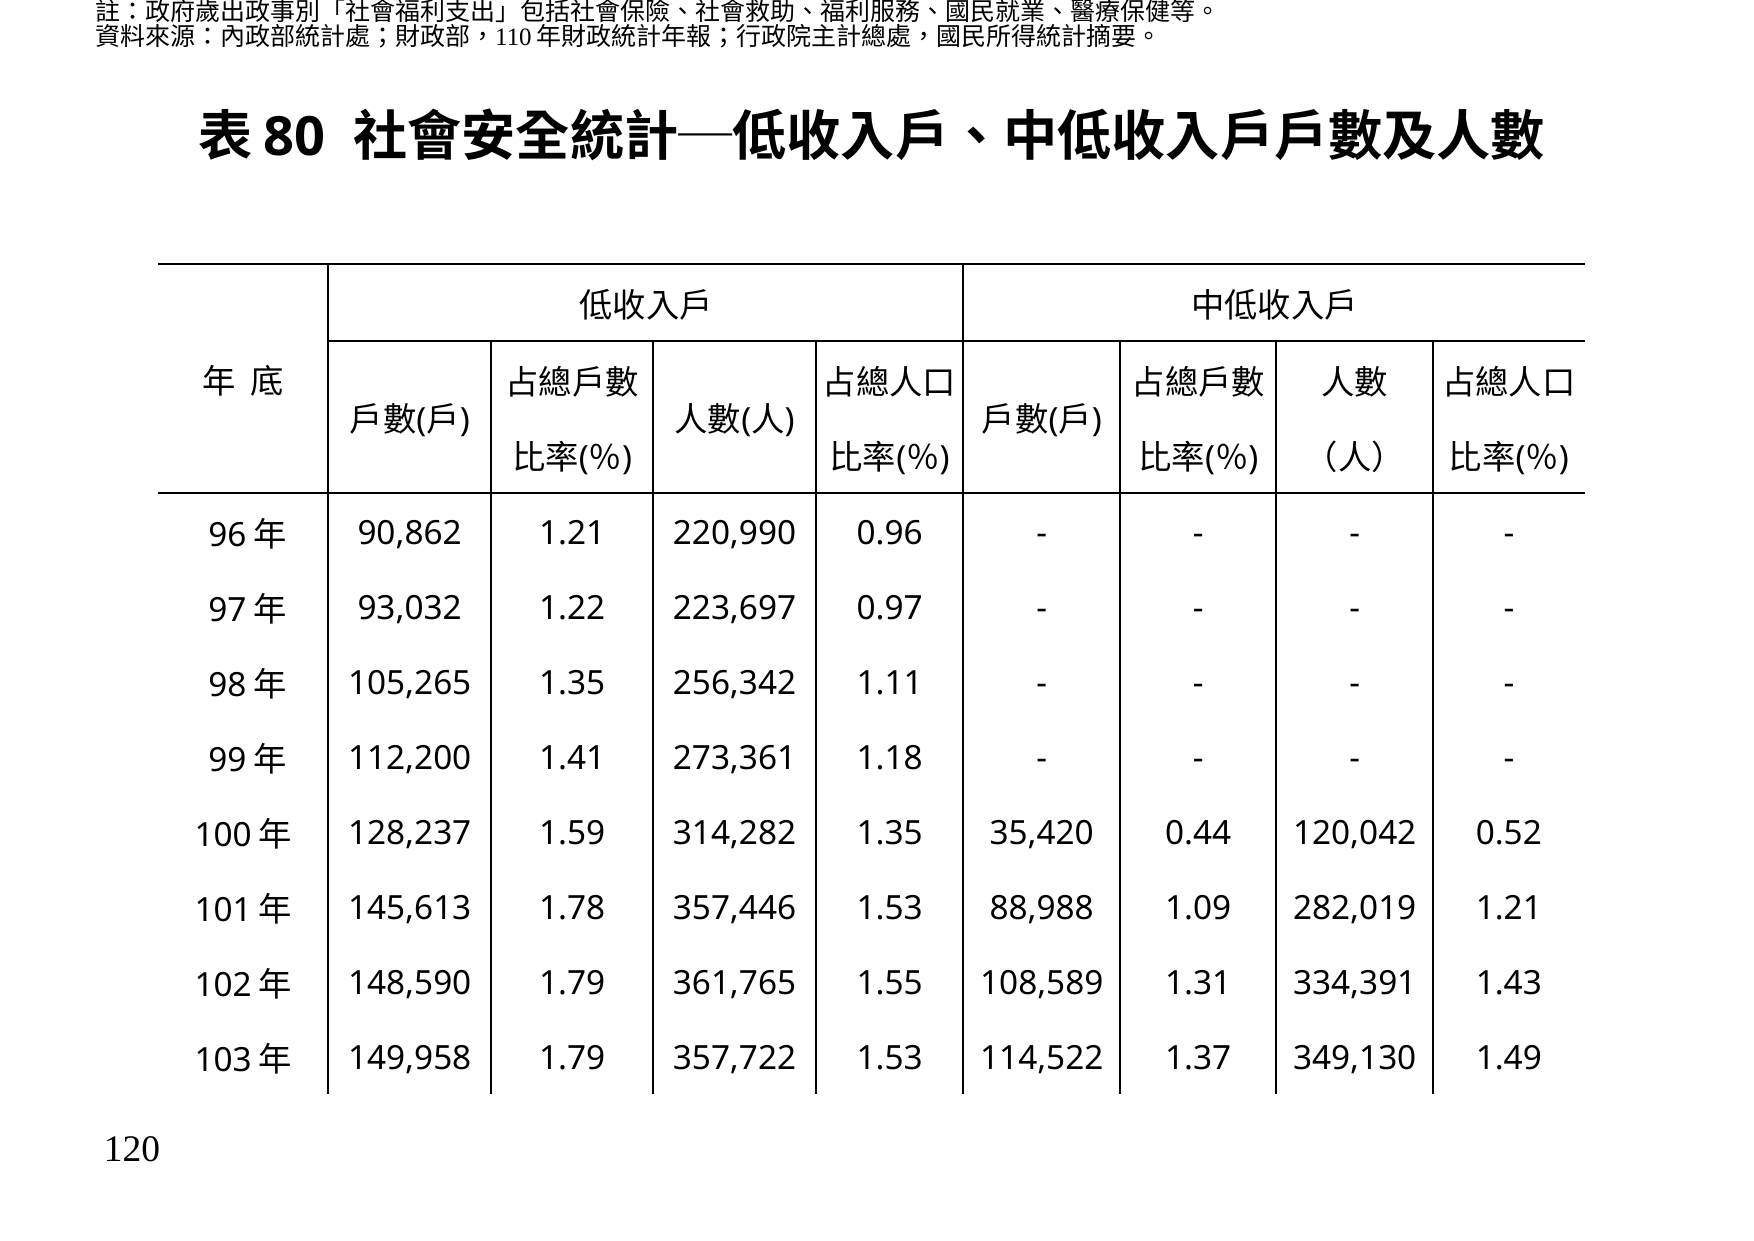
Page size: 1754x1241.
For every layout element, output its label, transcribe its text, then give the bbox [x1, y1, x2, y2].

table_cell - [1121, 644, 1275, 719]
table_cell 0.52 [1434, 794, 1585, 869]
table_cell 1.35 [817, 794, 962, 869]
table_cell - [964, 719, 1119, 794]
table_cell 35,420 [964, 794, 1119, 869]
table_cell 256,342 [654, 644, 815, 719]
text 註：政府歲出政事別「社會福利支出」包括社會保險、社會救助、福利服務、國民就業、醫療保健等。 [88, 1, 1639, 26]
table_cell - [1277, 719, 1432, 794]
table_cell 占總戶數比率(％) [1121, 342, 1275, 492]
table_cell 人數(人) [654, 342, 815, 492]
table_cell 1.11 [817, 644, 962, 719]
table_cell - [1277, 569, 1432, 644]
table_cell 1.79 [492, 944, 652, 1019]
table_cell 1.55 [817, 944, 962, 1019]
table_cell 105,265 [329, 644, 490, 719]
table_cell 占總人口比率(％) [1434, 342, 1585, 492]
table_cell 273,361 [654, 719, 815, 794]
table_cell 1.43 [1434, 944, 1585, 1019]
table_cell 112,200 [329, 719, 490, 794]
table_cell - [964, 494, 1119, 569]
table_cell 1.49 [1434, 1019, 1585, 1094]
table_cell 114,522 [964, 1019, 1119, 1094]
table_cell 334,391 [1277, 944, 1432, 1019]
table_cell - [1434, 494, 1585, 569]
table_cell - [1277, 494, 1432, 569]
table_cell 357,446 [654, 869, 815, 944]
table_cell 349,130 [1277, 1019, 1432, 1094]
table_cell - [1121, 569, 1275, 644]
table_cell - [1434, 719, 1585, 794]
subtitle 表80 社會安全統計─低收入戶、中低收入戶戶數及人數 [103, 76, 1639, 188]
table_cell 戶數(戶) [329, 342, 490, 492]
table_cell 361,765 [654, 944, 815, 1019]
table_cell 99年 [158, 719, 327, 794]
table_header 年 底 [158, 265, 327, 492]
table_cell 223,697 [654, 569, 815, 644]
table_cell 100年 [158, 794, 327, 869]
table_header 中低收入戶 [964, 265, 1585, 340]
table_cell 128,237 [329, 794, 490, 869]
table_cell 1.79 [492, 1019, 652, 1094]
table_cell - [964, 644, 1119, 719]
table_cell 1.78 [492, 869, 652, 944]
table_cell - [1434, 569, 1585, 644]
table_cell 占總戶數比率(％) [492, 342, 652, 492]
table_cell 人數（人） [1277, 342, 1432, 492]
text 資料來源：內政部統計處；財政部，110年財政統計年報；行政院主計總處，國民所得統計摘要。 [88, 26, 1639, 51]
table_cell 1.22 [492, 569, 652, 644]
table_cell 戶數(戶) [964, 342, 1119, 492]
table_cell 97年 [158, 569, 327, 644]
table_cell 282,019 [1277, 869, 1432, 944]
table_cell 1.53 [817, 1019, 962, 1094]
table_cell 1.31 [1121, 944, 1275, 1019]
table_cell 1.35 [492, 644, 652, 719]
table_cell 98年 [158, 644, 327, 719]
table_cell 88,988 [964, 869, 1119, 944]
table_cell 占總人口比率(％) [817, 342, 962, 492]
table_cell 1.41 [492, 719, 652, 794]
table_cell 1.09 [1121, 869, 1275, 944]
table_cell 0.96 [817, 494, 962, 569]
table_cell - [1121, 494, 1275, 569]
table_cell 96年 [158, 494, 327, 569]
table_cell - [1434, 644, 1585, 719]
table_cell 90,862 [329, 494, 490, 569]
table_header 低收入戶 [329, 265, 962, 340]
table_cell 108,589 [964, 944, 1119, 1019]
table_cell 1.21 [1434, 869, 1585, 944]
table_cell 1.59 [492, 794, 652, 869]
table_cell 1.18 [817, 719, 962, 794]
table_cell - [1277, 644, 1432, 719]
table_cell 101年 [158, 869, 327, 944]
table_cell - [1121, 719, 1275, 794]
table_cell 1.53 [817, 869, 962, 944]
table_cell 0.97 [817, 569, 962, 644]
table_cell 220,990 [654, 494, 815, 569]
table_cell 120,042 [1277, 794, 1432, 869]
table_cell - [964, 569, 1119, 644]
table_cell 314,282 [654, 794, 815, 869]
table_cell 93,032 [329, 569, 490, 644]
table_cell 103年 [158, 1019, 327, 1094]
table_cell 145,613 [329, 869, 490, 944]
table_cell 1.21 [492, 494, 652, 569]
table_cell 357,722 [654, 1019, 815, 1094]
table_cell 102年 [158, 944, 327, 1019]
table_cell 0.44 [1121, 794, 1275, 869]
table_cell 149,958 [329, 1019, 490, 1094]
table_cell 1.37 [1121, 1019, 1275, 1094]
table_cell 148,590 [329, 944, 490, 1019]
